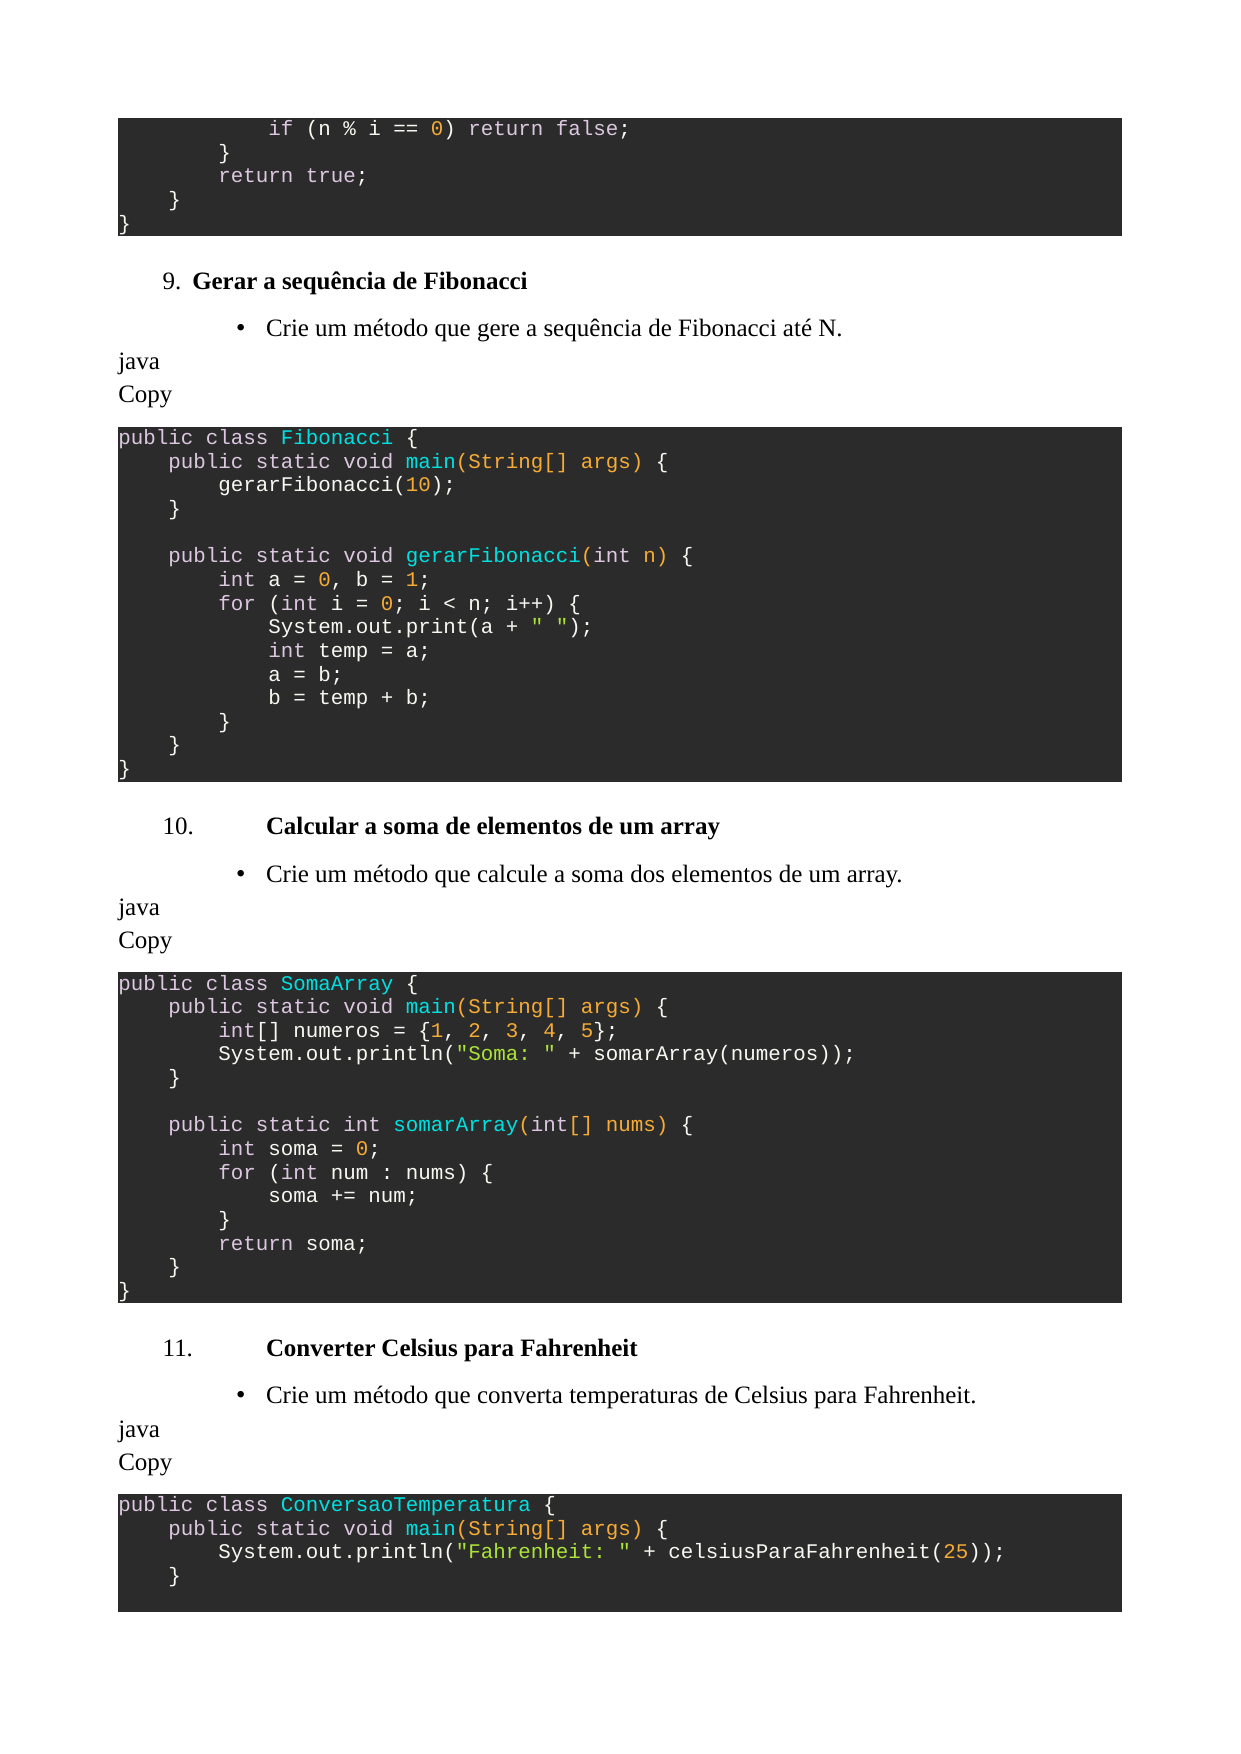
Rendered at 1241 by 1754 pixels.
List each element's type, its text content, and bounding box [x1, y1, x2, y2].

text } [118, 734, 1122, 758]
text } [118, 1067, 1122, 1091]
text } [118, 758, 1122, 782]
text public static void gerarFibonacci(int n) { [118, 545, 1122, 569]
text System.out.println("Fahrenheit: " + celsiusParaFahrenheit(25)); [118, 1542, 1122, 1565]
text gerarFibonacci(10); [118, 474, 1122, 498]
list Crie um método que converta temperaturas de Celsius para Fahrenheit. [236, 1381, 1122, 1409]
text public class SomaArray { [118, 972, 1122, 996]
list Gerar a sequência de Fibonacci [162, 266, 1122, 294]
text } [118, 711, 1122, 734]
text } [118, 1280, 1122, 1303]
text Copy [118, 379, 1122, 408]
text java [118, 346, 1122, 375]
text if (n % i == 0) return false; [118, 118, 1122, 142]
text int soma = 0; [118, 1138, 1122, 1162]
text System.out.print(a + " "); [118, 616, 1122, 640]
text } [118, 189, 1122, 213]
text b = temp + b; [118, 687, 1122, 711]
text return soma; [118, 1233, 1122, 1256]
text int a = 0, b = 1; [118, 569, 1122, 593]
text public static int somarArray(int[] nums) { [118, 1114, 1122, 1138]
list Crie um método que gere a sequência de Fibonacci até N. [236, 313, 1122, 342]
list Converter Celsius para Fahrenheit [162, 1333, 1122, 1362]
text for (int i = 0; i < n; i++) { [118, 593, 1122, 616]
text public static void main(String[] args) { [118, 1518, 1122, 1542]
text } [118, 1565, 1122, 1589]
text Copy [118, 925, 1122, 954]
text public static void main(String[] args) { [118, 996, 1122, 1020]
text public static void main(String[] args) { [118, 451, 1122, 474]
text Copy [118, 1447, 1122, 1475]
text soma += num; [118, 1185, 1122, 1209]
text int[] numeros = {1, 2, 3, 4, 5}; [118, 1020, 1122, 1043]
text java [118, 1414, 1122, 1442]
text int temp = a; [118, 640, 1122, 663]
text public class Fibonacci { [118, 427, 1122, 451]
text System.out.println("Soma: " + somarArray(numeros)); [118, 1043, 1122, 1067]
text } [118, 142, 1122, 165]
list Calcular a soma de elementos de um array [162, 811, 1122, 840]
list Crie um método que calcule a soma dos elementos de um array. [236, 859, 1122, 888]
text } [118, 1256, 1122, 1280]
text for (int num : nums) { [118, 1162, 1122, 1185]
text a = b; [118, 663, 1122, 687]
text return true; [118, 165, 1122, 189]
text } [118, 1209, 1122, 1233]
text } [118, 213, 1122, 236]
text } [118, 498, 1122, 522]
text java [118, 892, 1122, 921]
text public class ConversaoTemperatura { [118, 1494, 1122, 1518]
